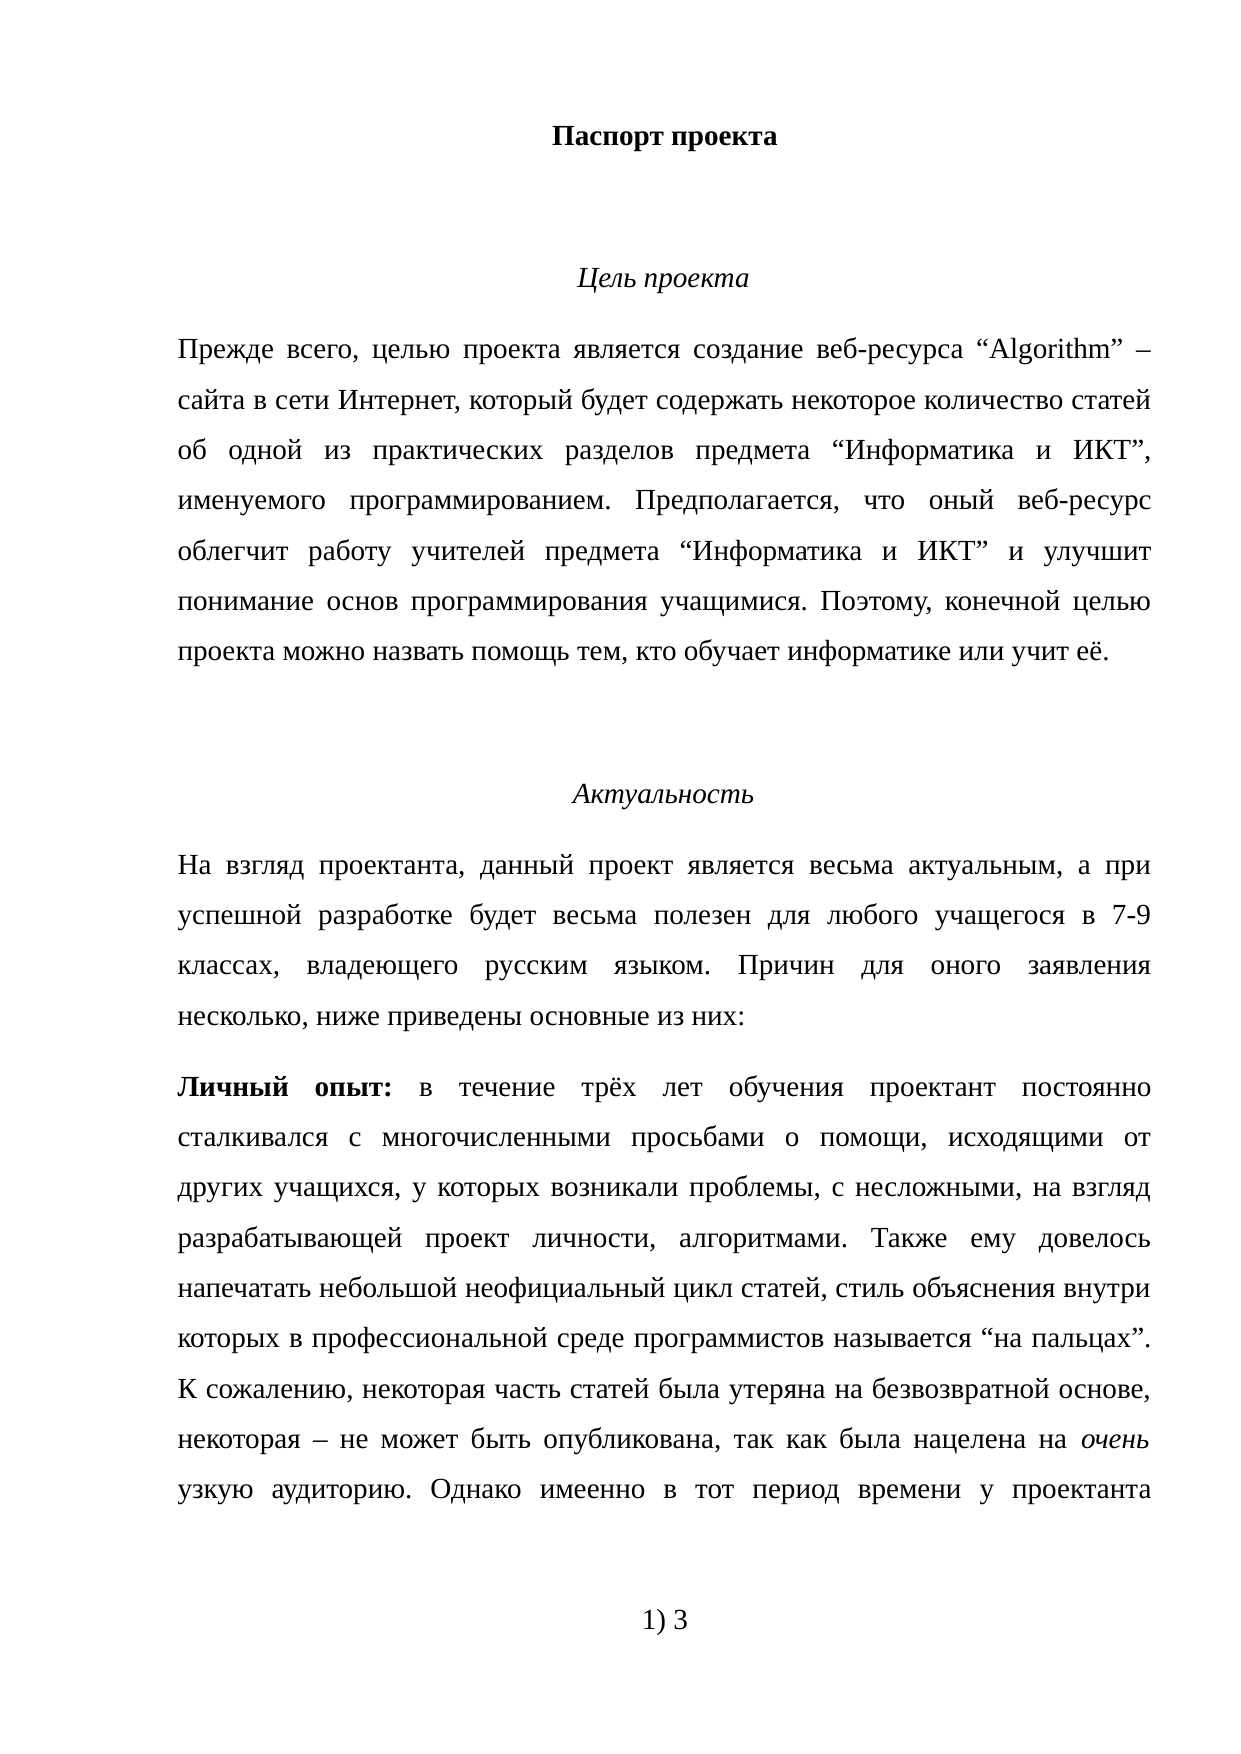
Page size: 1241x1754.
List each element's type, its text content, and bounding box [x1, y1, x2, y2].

text Паспорт проекта [177, 118, 1152, 152]
text Прежде всего, целью проекта является создание веб-ресурса “Algorithm” – сайта в сети Интернет, который будет содержать некоторое количество статей об одной из практических разделов предмета “Информатика и ИКТ”, именуемого программированием. Предполагается, что оный веб-ресурс облегчит работу учителей предмета “Информатика и ИКТ” и улучшит понимание основ программирования учащимися. Поэтому, конечной целью проекта можно назвать помощь тем, кто обучает информатике или учит её. [177, 332, 1152, 667]
text На взгляд проектанта, данный проект является весьма актуальным, а при успешной разработке будет весьма полезен для любого учащегося в 7-9 классах, владеющего русским языком. Причин для оного заявления несколько, ниже приведены основные из них: [177, 847, 1152, 1031]
text Цель проекта [177, 260, 1152, 294]
text Личный опыт: в течение трёх лет обучения проектант постоянно сталкивался с многочисленными просьбами о помощи, исходящими от других учащихся, у которых возникали проблемы, с несложными, на взгляд разрабатывающей проект личности, алгоритмами. Также ему довелось напечатать небольшой неофициальный цикл статей, стиль объяснения внутри которых в профессиональной среде программистов называется “на пальцах”. К сожалению, некоторая часть статей была утеряна на безвозвратной основе, некоторая – не может быть опубликована, так как была нацелена на очень узкую аудиторию. Однако имеенно в тот период времени у проектанта [177, 1069, 1152, 1505]
text Актуальность [177, 776, 1152, 809]
